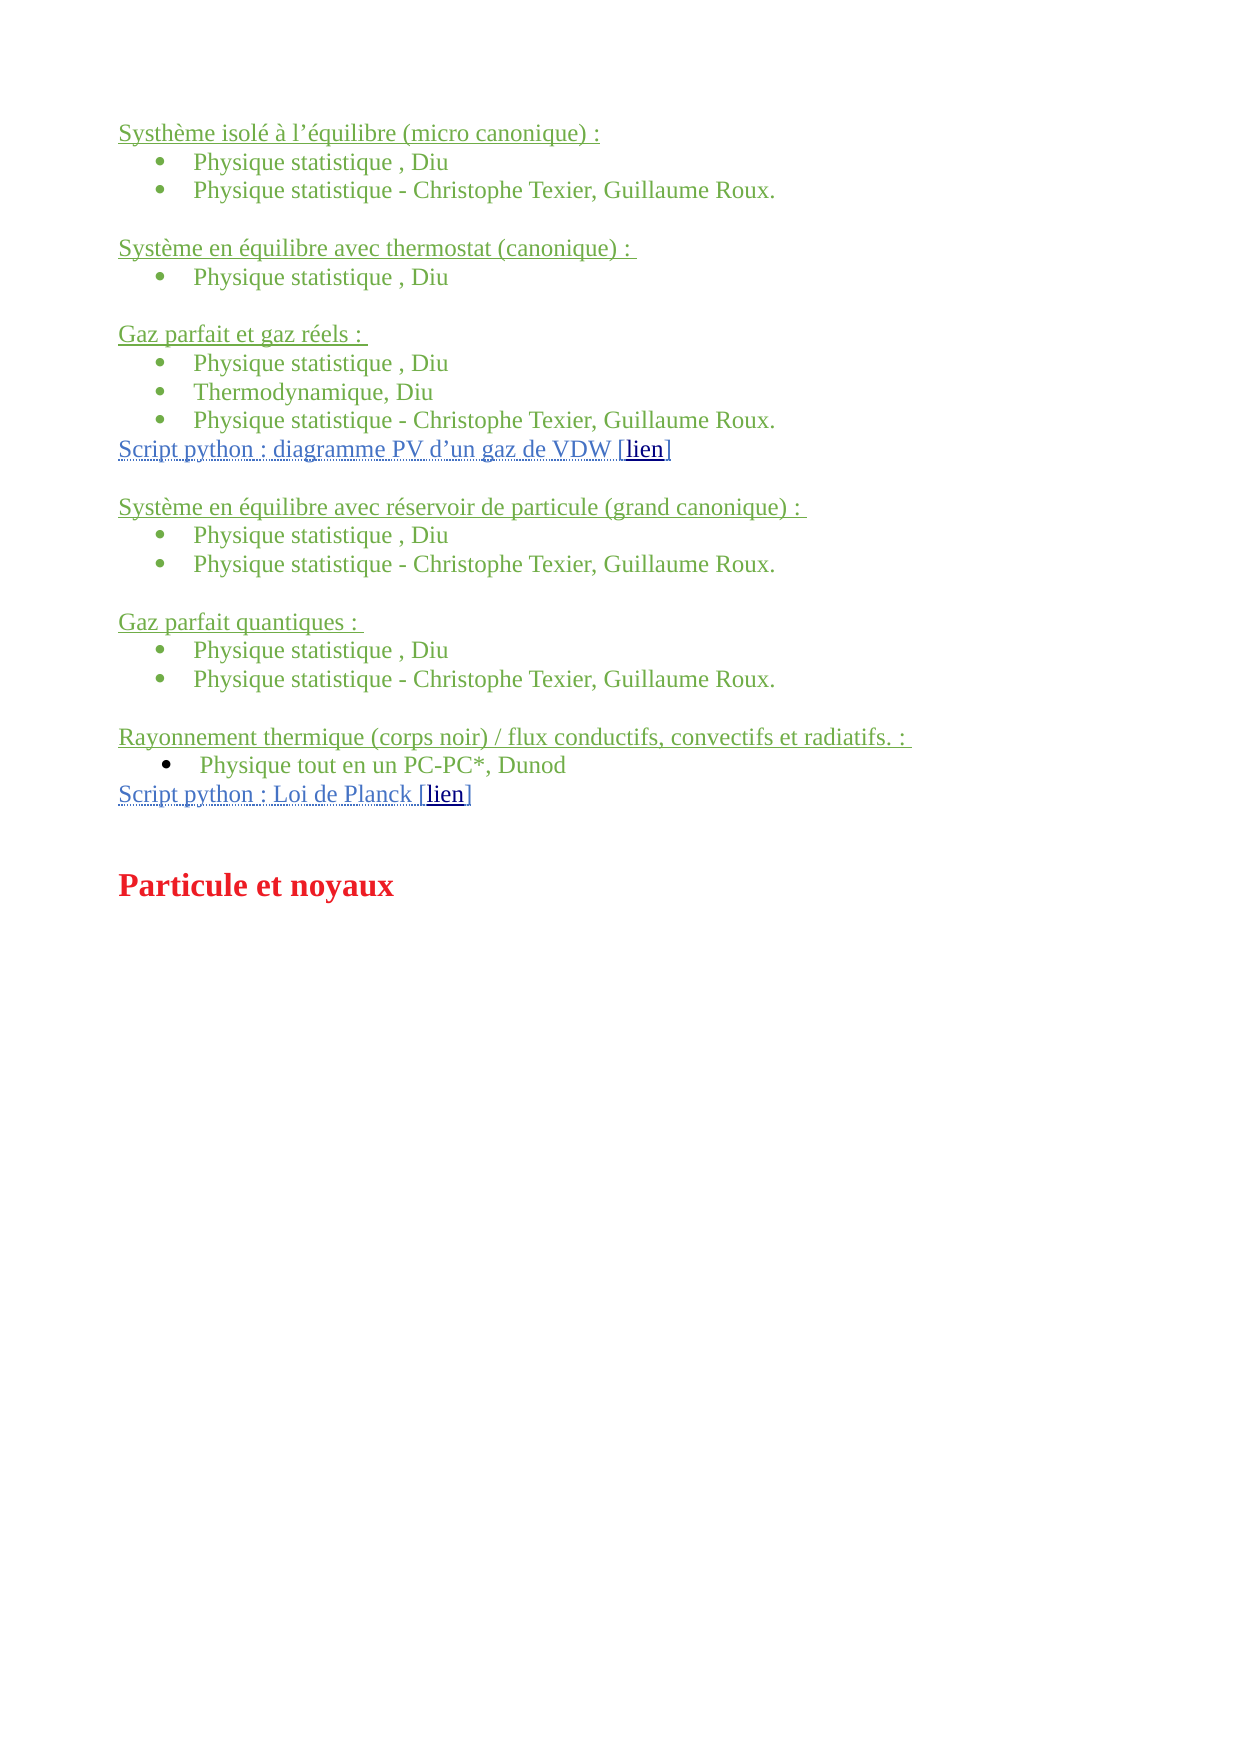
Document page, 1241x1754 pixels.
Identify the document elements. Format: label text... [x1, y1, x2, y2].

list Physique statistique , Diu [156, 636, 1122, 664]
text Système en équilibre avec thermostat (canonique) : [118, 233, 1122, 262]
list Physique statistique , Diu [156, 262, 1122, 291]
list Physique statistique - Christophe Texier, Guillaume Roux. [156, 664, 1122, 693]
text Particule et noyaux [118, 866, 1122, 904]
text Gaz parfait et gaz réels : [118, 319, 1122, 348]
text Script python : Loi de Planck [lien] [118, 779, 1122, 808]
text Système en équilibre avec réservoir de particule (grand canonique) : [118, 492, 1122, 521]
list Physique statistique , Diu [156, 147, 1122, 176]
list Thermodynamique, Diu [156, 377, 1122, 406]
list Physique statistique , Diu [156, 521, 1122, 549]
list Physique statistique , Diu [156, 348, 1122, 377]
list Physique statistique - Christophe Texier, Guillaume Roux. [156, 406, 1122, 434]
list Physique statistique - Christophe Texier, Guillaume Roux. [156, 176, 1122, 204]
text Script python : diagramme PV d’un gaz de VDW [lien] [118, 434, 1122, 463]
list Physique tout en un PC-PC*, Dunod [162, 751, 1122, 779]
list Physique statistique - Christophe Texier, Guillaume Roux. [156, 549, 1122, 578]
text Gaz parfait quantiques : [118, 607, 1122, 636]
text Rayonnement thermique (corps noir) / flux conductifs, convectifs et radiatifs. : [118, 722, 1122, 751]
text Systhème isolé à l’équilibre (micro canonique) : [118, 118, 1122, 147]
